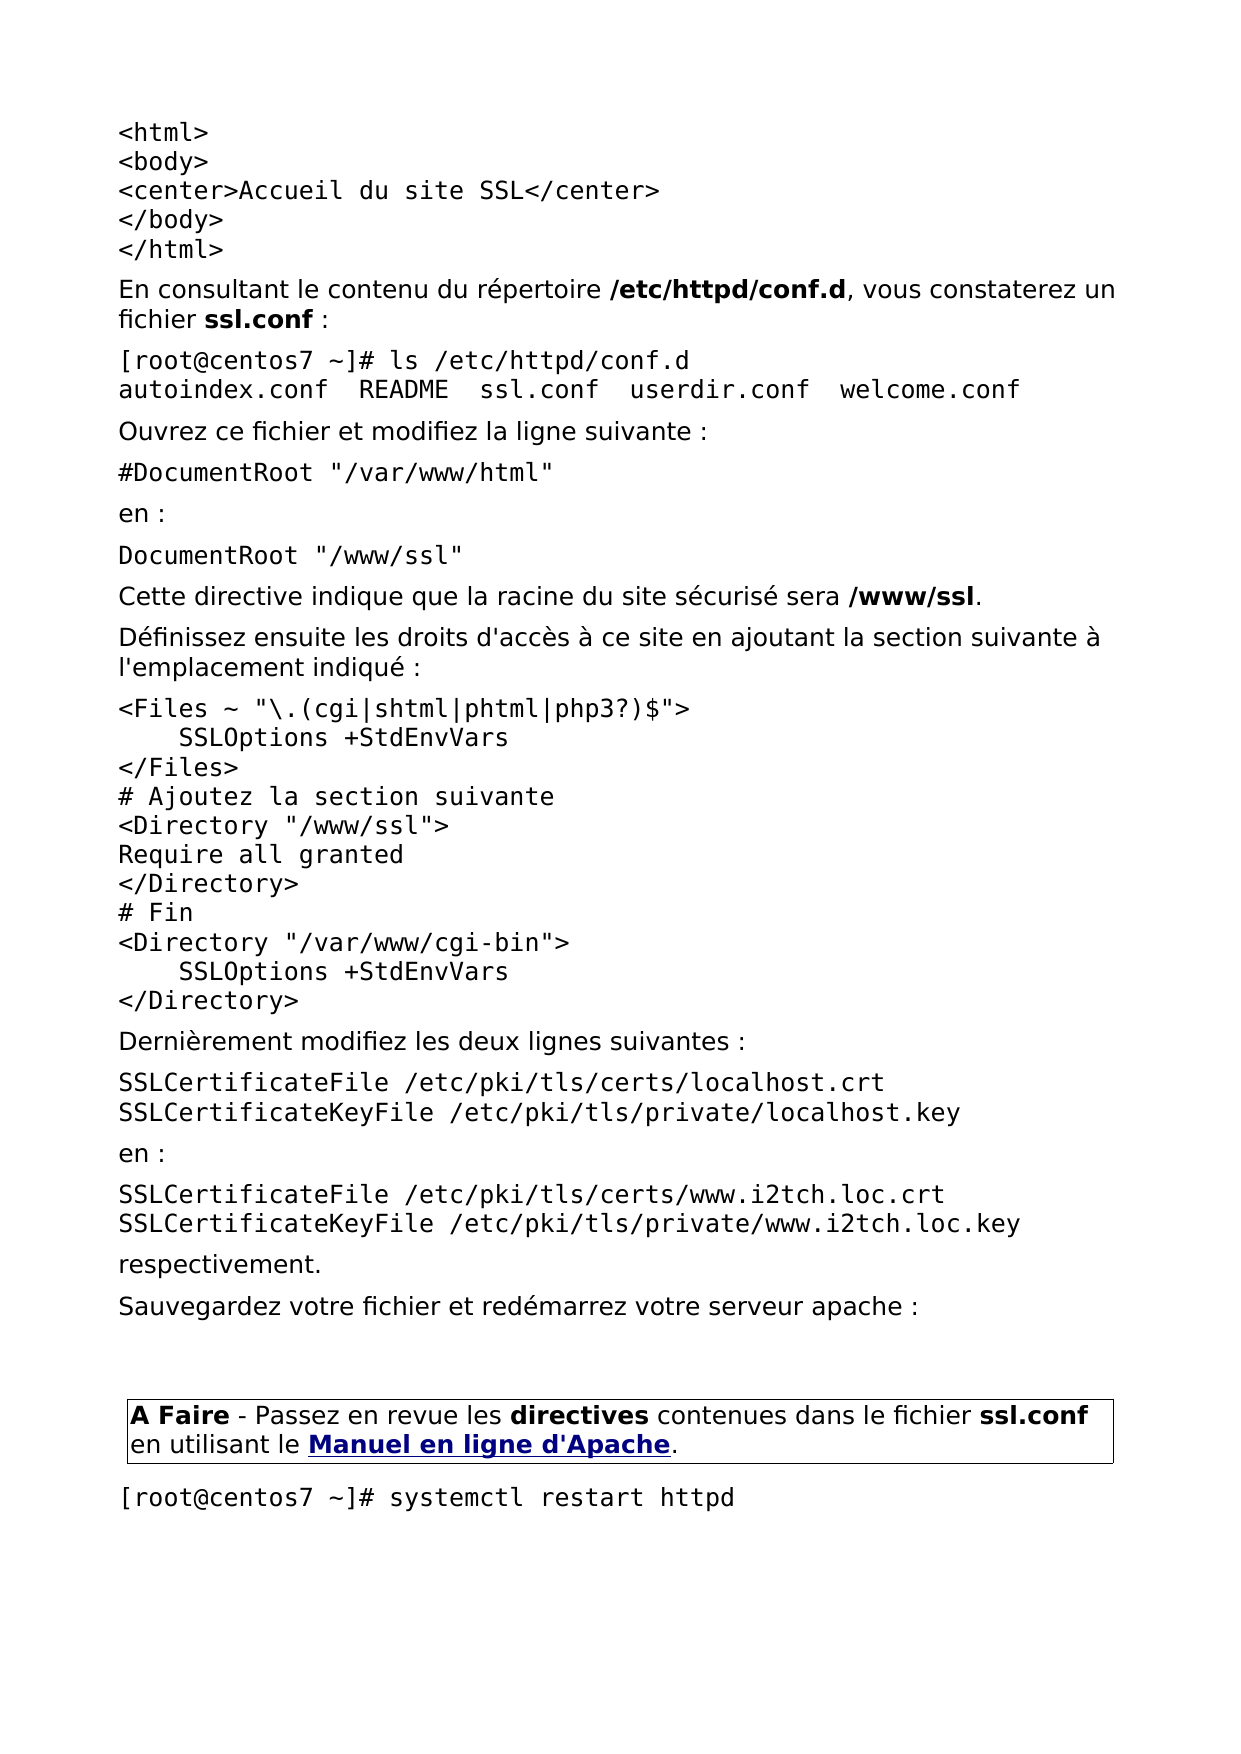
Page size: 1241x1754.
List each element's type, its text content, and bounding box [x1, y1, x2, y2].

text <html> <body> <center>Accueil du site SSL</center> </body> </html> [118, 118, 1122, 264]
text respectivement. [118, 1251, 1122, 1280]
text Dernièrement modifiez les deux lignes suivantes : [118, 1027, 1122, 1056]
text #DocumentRoot "/var/www/html" [118, 458, 1122, 487]
text [root@centos7 ~]# systemctl restart httpd [118, 1472, 1122, 1513]
text Sauvegardez votre fichier et redémarrez votre serveur apache : [118, 1292, 1122, 1321]
table_header A Faire - Passez en revue les directives contenues dans le fichier ssl.conf en utilisant le Manuel en ligne d'Apache. [128, 1400, 1113, 1463]
text Ouvrez ce fichier et modifiez la ligne suivante : [118, 417, 1122, 446]
text Cette directive indique que la racine du site sécurisé sera /www/ssl. [118, 582, 1122, 611]
text SSLCertificateFile /etc/pki/tls/certs/www.i2tch.loc.crt SSLCertificateKeyFile /etc/pki/tls/private/www.i2tch.loc.key [118, 1180, 1122, 1239]
text Définissez ensuite les droits d'accès à ce site en ajoutant la section suivante à l'emplacement indiqué : [118, 623, 1122, 682]
text en : [118, 1139, 1122, 1168]
text en : [118, 499, 1122, 528]
text [118, 1334, 1122, 1375]
text En consultant le contenu du répertoire /etc/httpd/conf.d, vous constaterez un fichier ssl.conf : [118, 276, 1122, 334]
text DocumentRoot "/www/ssl" [118, 541, 1122, 570]
text <Files ~ "\.(cgi|shtml|phtml|php3?)$"> SSLOptions +StdEnvVars </Files> # Ajoutez la section suivante <Directory "/www/ssl"> Require all granted </Directory> # Fin <Directory "/var/www/cgi-bin"> SSLOptions +StdEnvVars </Directory> [118, 694, 1122, 1015]
text [root@centos7 ~]# ls /etc/httpd/conf.d autoindex.conf README ssl.conf userdir.conf welcome.conf [118, 347, 1122, 405]
text SSLCertificateFile /etc/pki/tls/certs/localhost.crt SSLCertificateKeyFile /etc/pki/tls/private/localhost.key [118, 1069, 1122, 1127]
